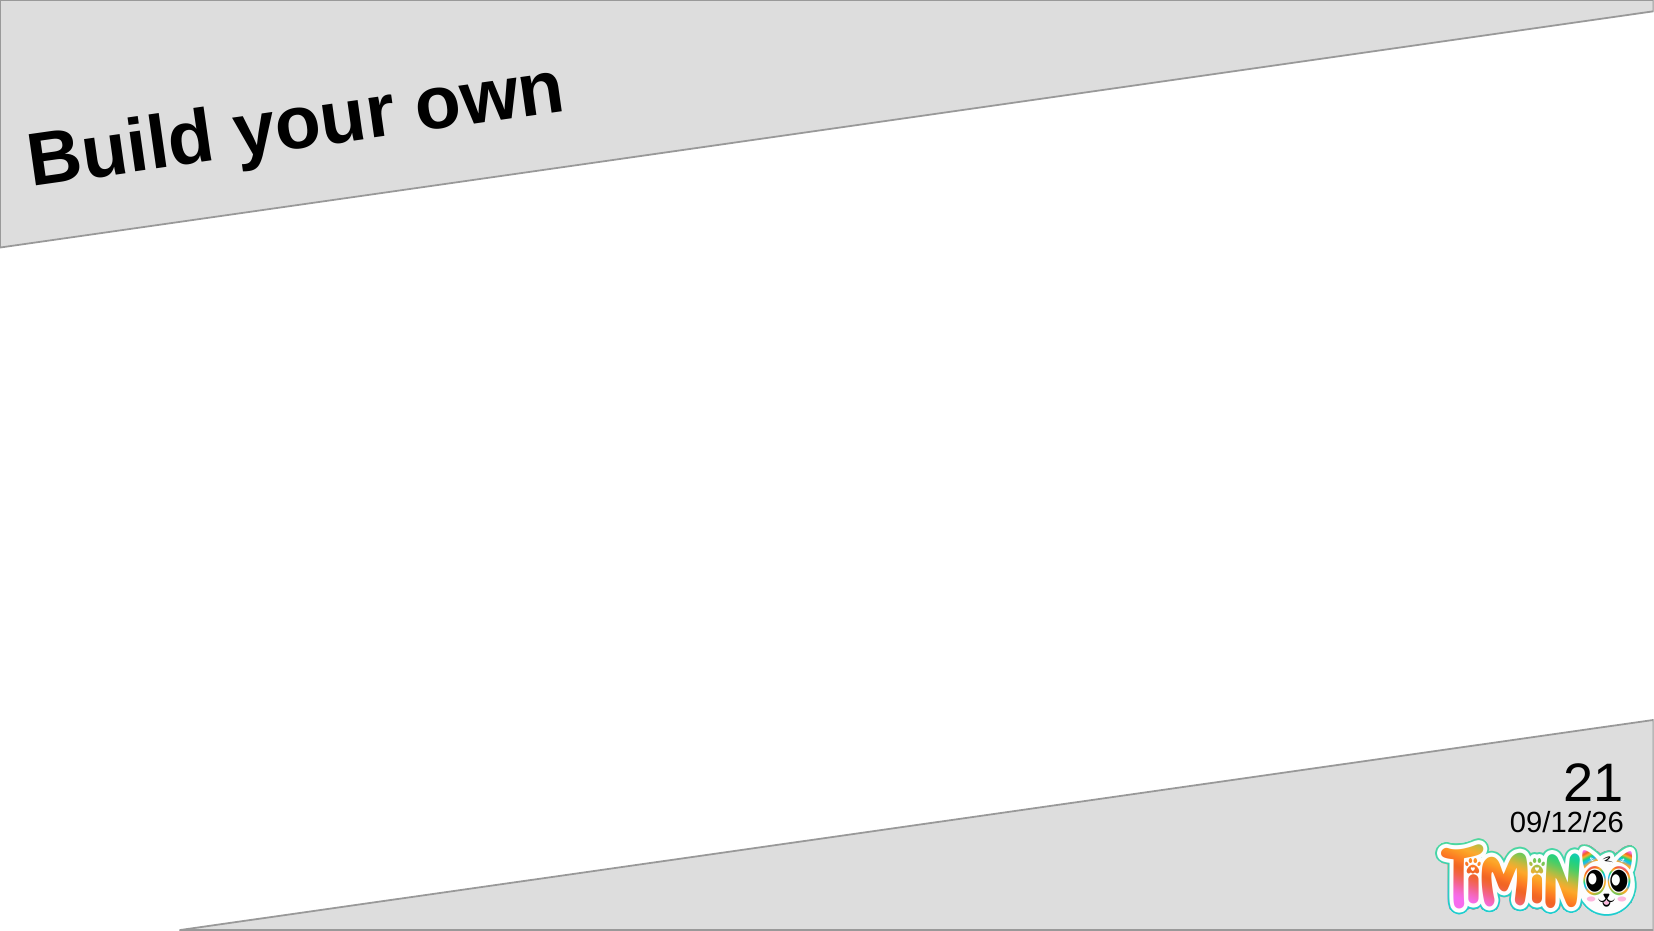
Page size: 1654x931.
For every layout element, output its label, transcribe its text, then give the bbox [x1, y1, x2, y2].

title Build your own [16, 0, 1501, 239]
picture [1435, 838, 1638, 916]
